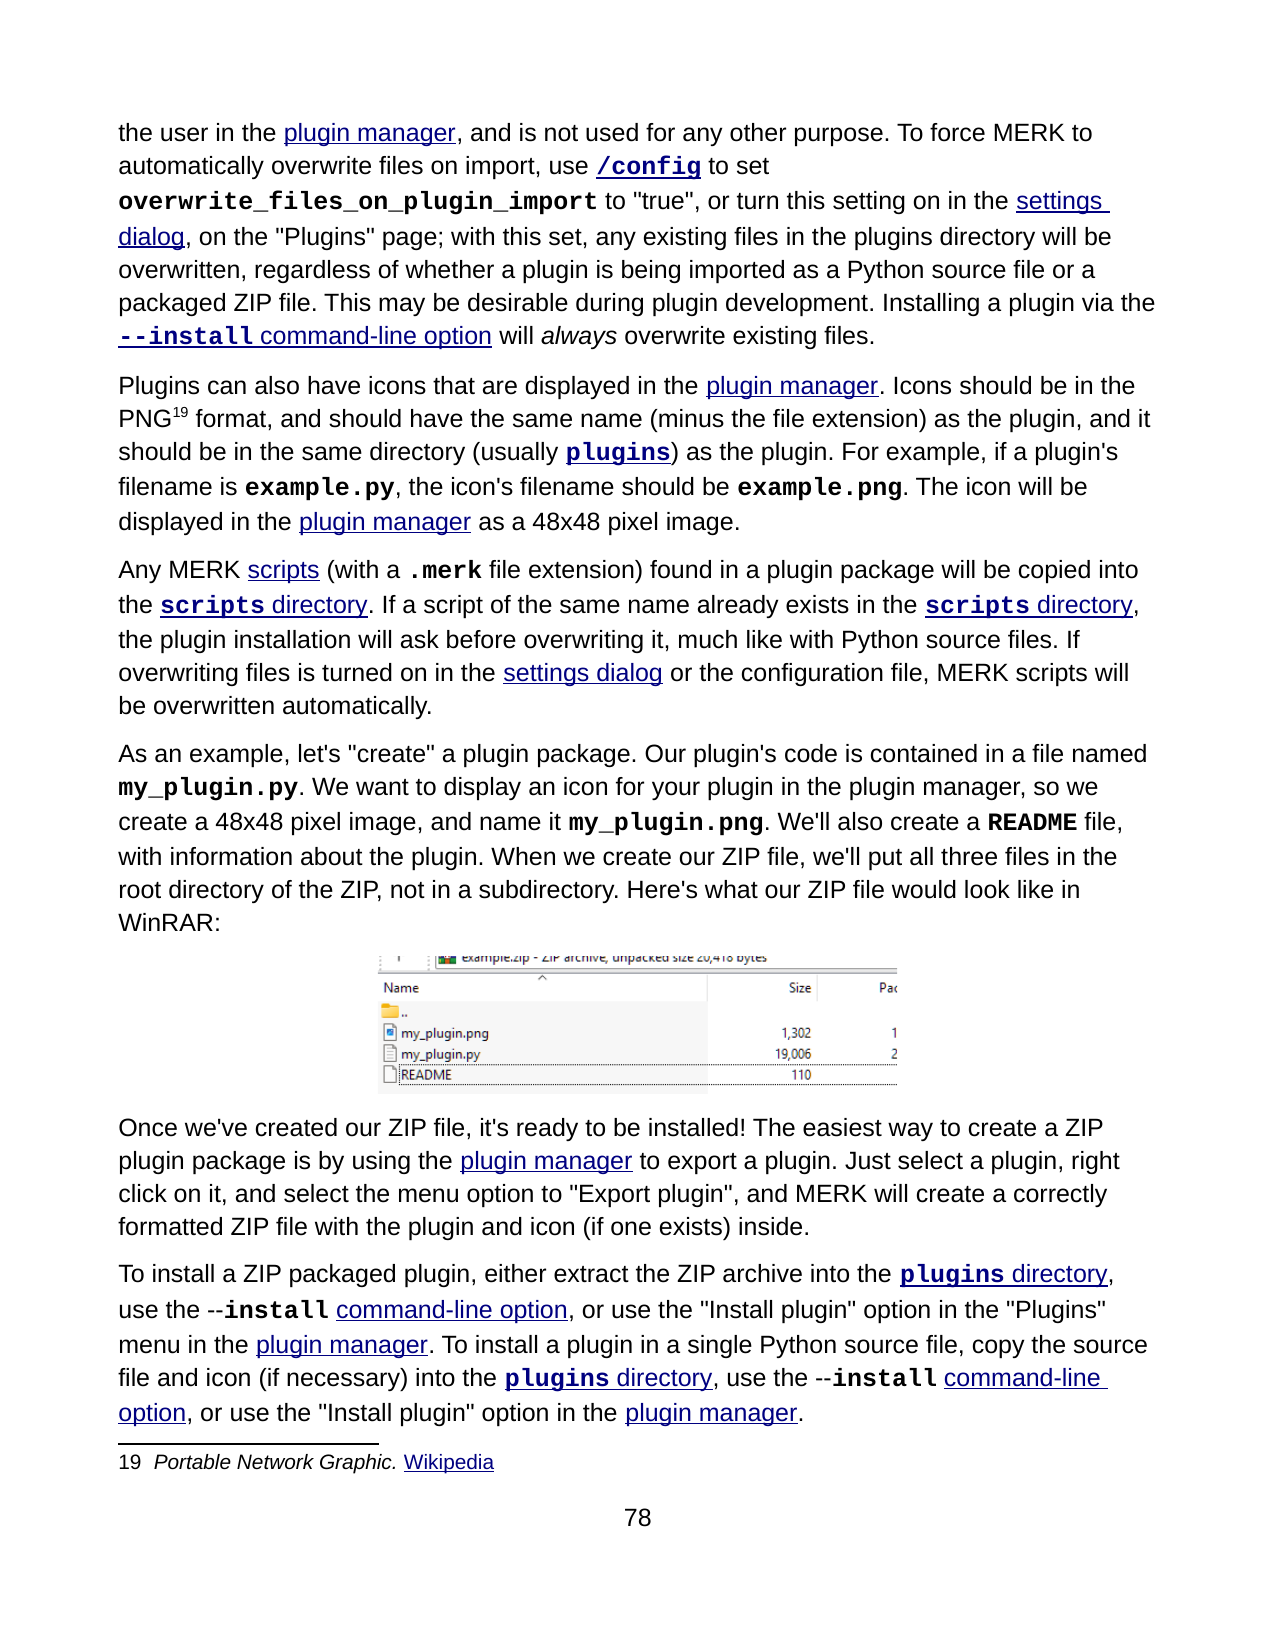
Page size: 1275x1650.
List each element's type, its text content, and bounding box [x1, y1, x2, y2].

text As an example, let's "create" a plugin package. Our plugin's code is contained in a file named my_plugin.py. We want to display an icon for your plugin in the plugin manager, so we create a 48x48 pixel image, and name it my_plugin.png. We'll also create a README file, with information about the plugin. When we create our ZIP file, we'll put all three files in the root directory of the ZIP, not in a subdirectory. Here's what our ZIP file would look like in WinRAR: [118, 739, 1157, 937]
text Any MERK scripts (with a .merk file extension) found in a plugin package will be copied into the scripts directory. If a script of the same name already exists in the scripts directory, the plugin installation will ask before overwriting it, much like with Python source files. If overwriting files is turned on in the settings dialog or the configuration file, MERK scripts will be overwritten automatically. [118, 555, 1157, 720]
text the user in the plugin manager, and is not used for any other purpose. To force MERK to automatically overwrite files on import, use /config to set overwrite_files_on_plugin_import to "true", or turn this setting on in the settings dialog, on the "Plugins" page; with this set, any existing files in the plugins directory will be overwritten, regardless of whether a plugin is being imported as a Python source file or a packaged ZIP file. This may be desirable during plugin development. Installing a plugin via the --install command-line option will always overwrite existing files. [118, 118, 1157, 352]
text Portable Network Graphic. Wikipedia [118, 1450, 1157, 1474]
picture [377, 956, 898, 1094]
text To install a ZIP packaged plugin, either extract the ZIP archive into the plugins directory, use the --install command-line option, or use the "Install plugin" option in the "Plugins" menu in the plugin manager. To install a plugin in a single Python source file, copy the source file and icon (if necessary) into the plugins directory, use the --install command-line option, or use the "Install plugin" option in the plugin manager. [118, 1259, 1157, 1427]
text Plugins can also have icons that are displayed in the plugin manager. Icons should be in the PNG format, and should have the same name (minus the file extension) as the plugin, and it should be in the same directory (usually plugins) as the plugin. For example, if a plugin's filename is example.py, the icon's filename should be example.png. The icon will be displayed in the plugin manager as a 48x48 pixel image. [118, 371, 1157, 536]
text Once we've created our ZIP file, it's ready to be installed! The easiest way to create a ZIP plugin package is by using the plugin manager to export a plugin. Just select a plugin, right click on it, and select the menu option to "Export plugin", and MERK will create a correctly formatted ZIP file with the plugin and icon (if one exists) inside. [118, 1113, 1157, 1241]
